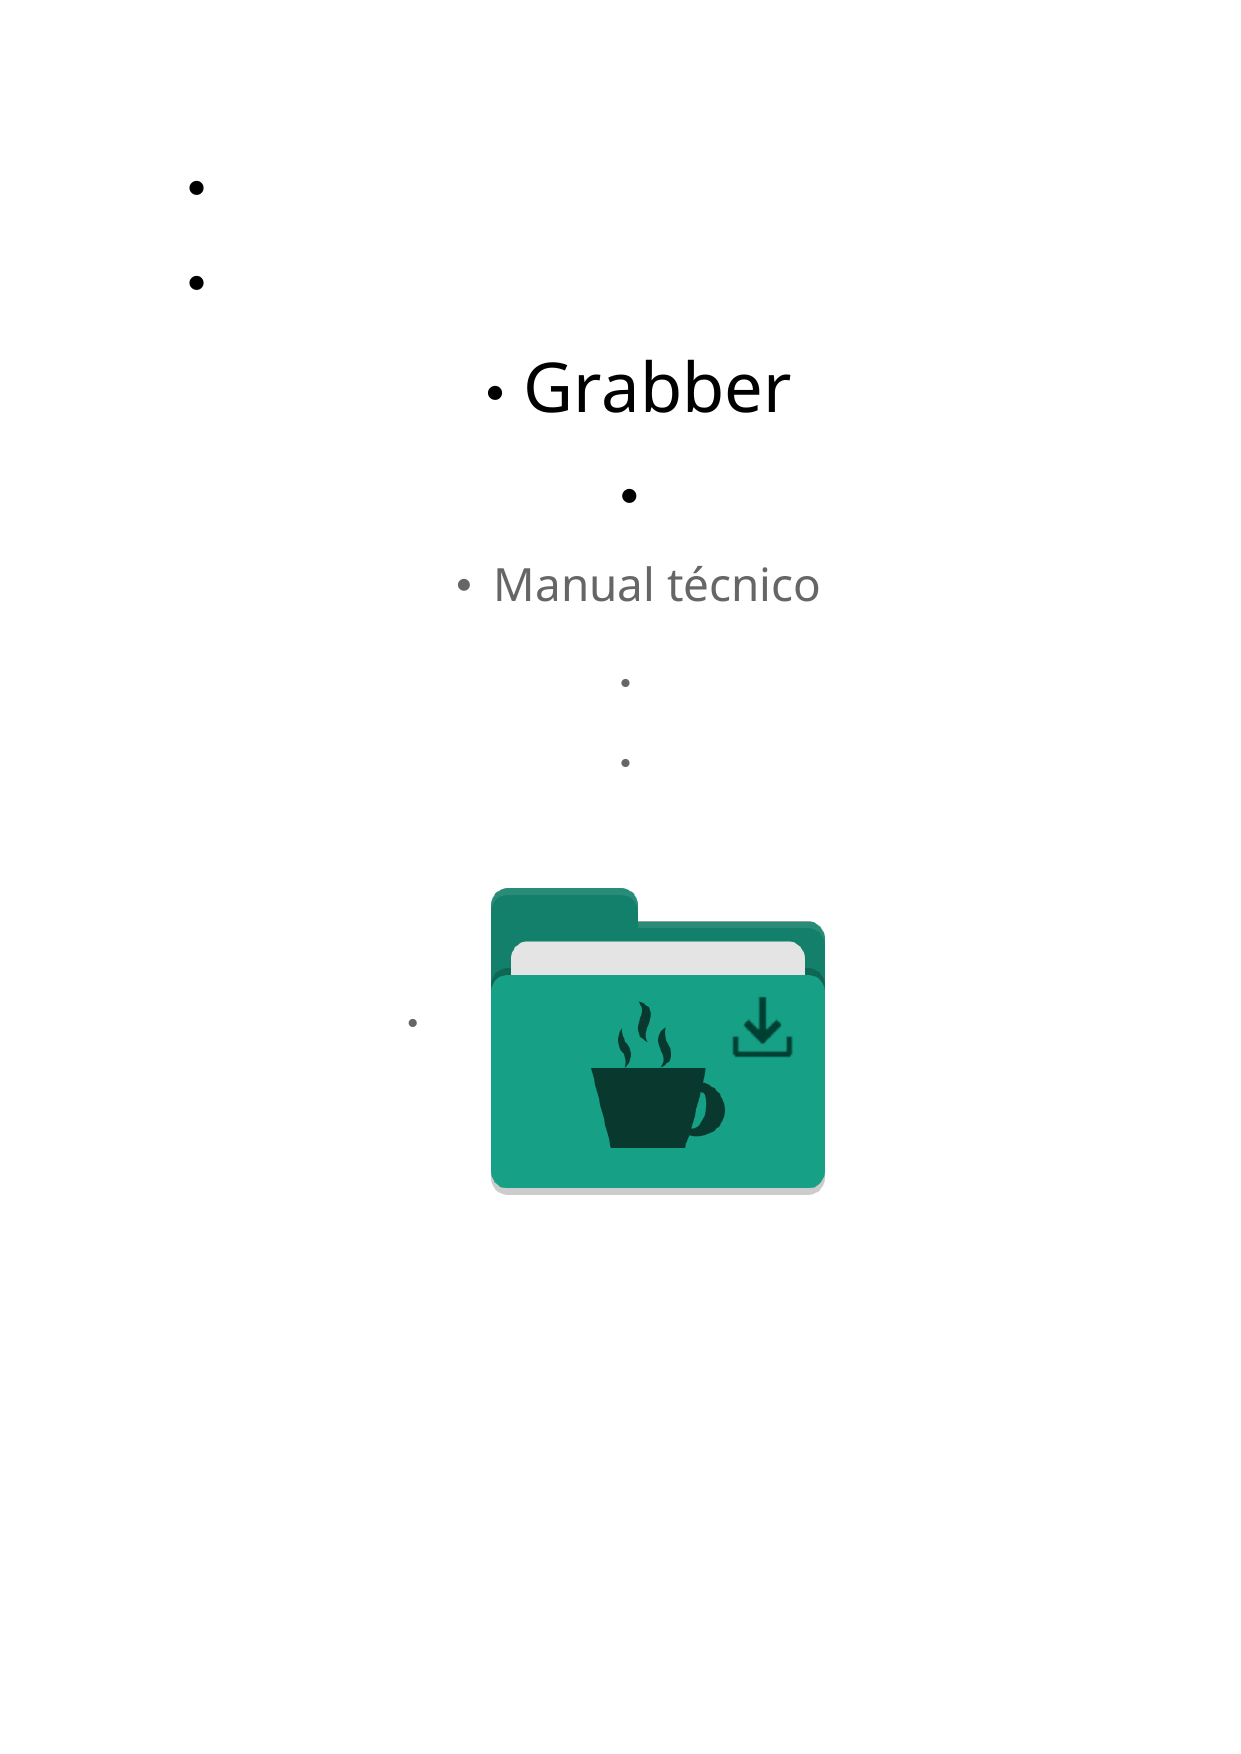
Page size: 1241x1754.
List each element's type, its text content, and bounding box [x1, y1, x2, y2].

list Manual técnico [187, 553, 1090, 615]
list Grabber [187, 339, 1090, 433]
picture [444, 821, 871, 1248]
